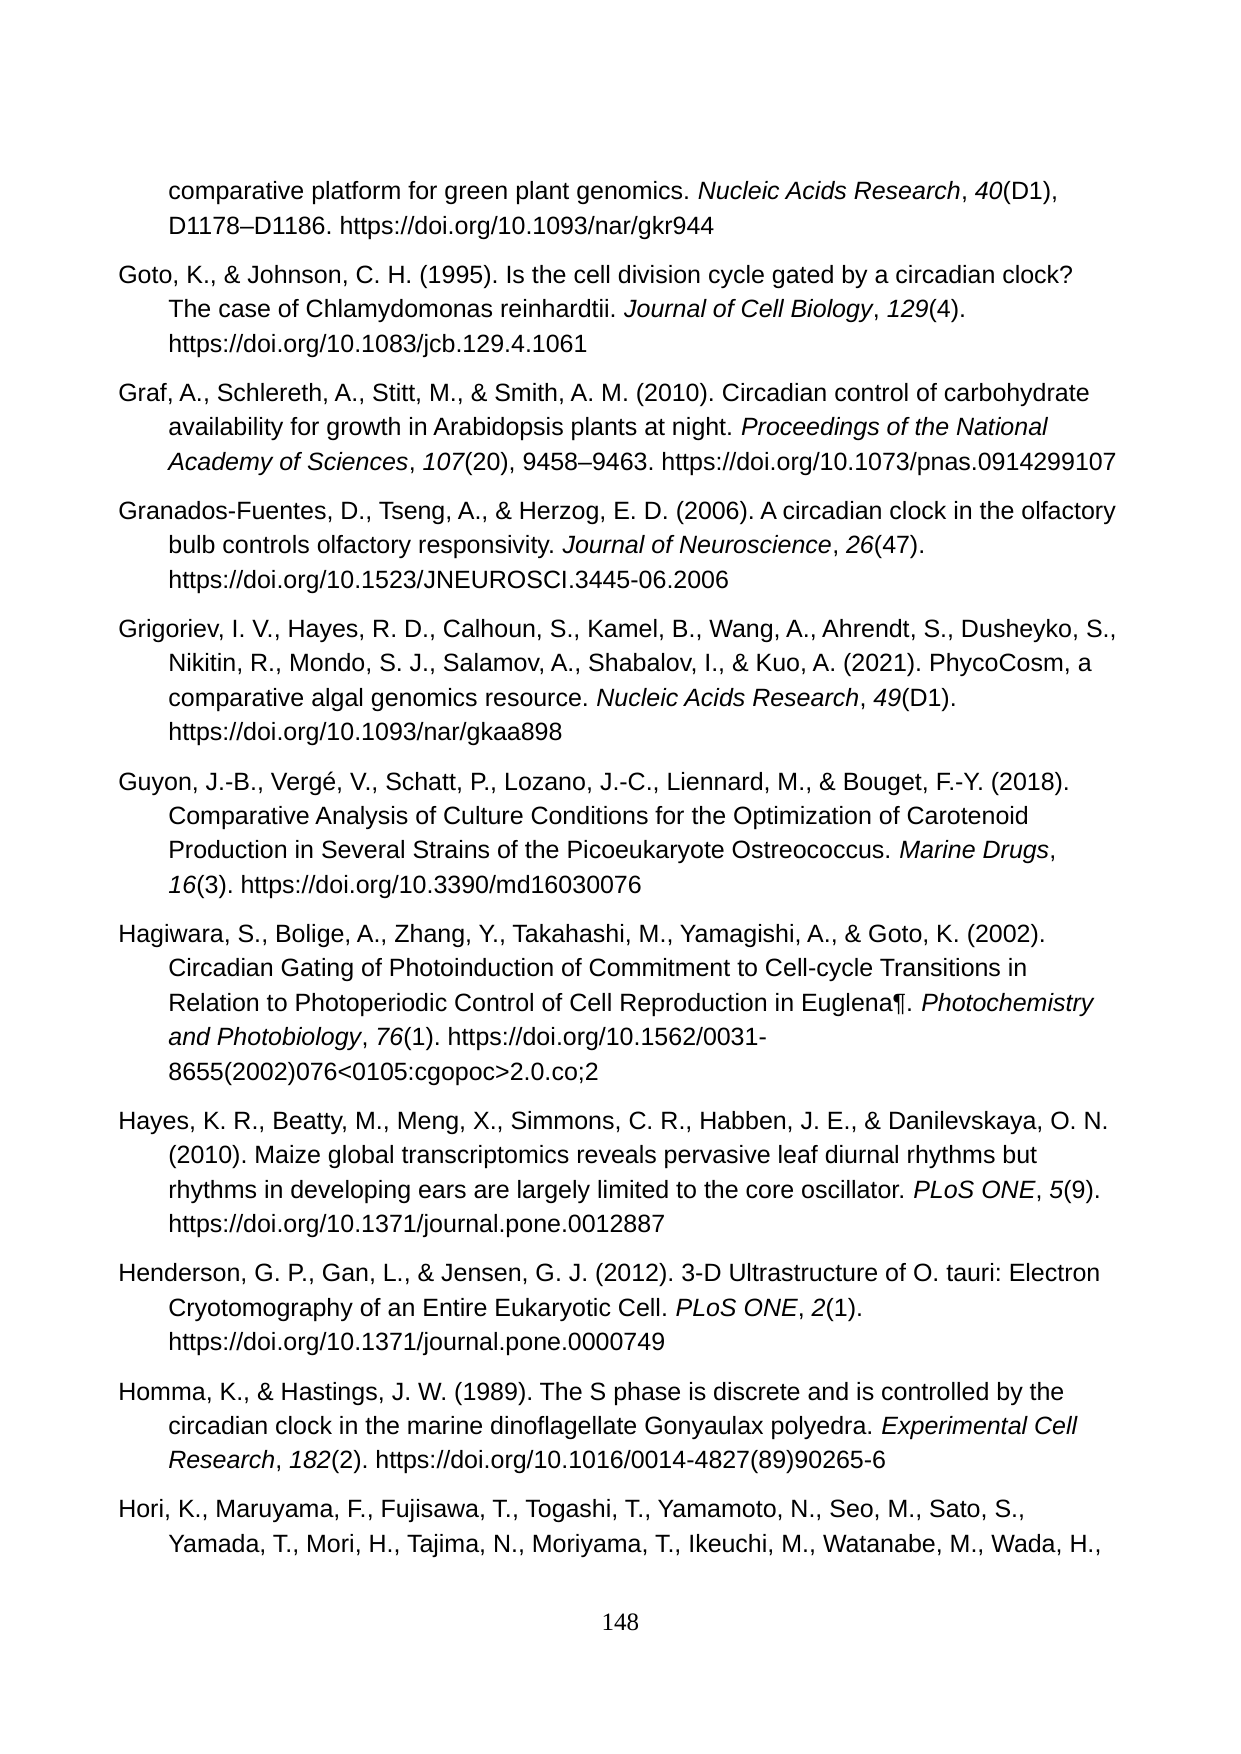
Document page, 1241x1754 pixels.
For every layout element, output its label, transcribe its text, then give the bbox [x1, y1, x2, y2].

text Homma, K., & Hastings, J. W. (1989). The S phase is discrete and is controlled by the circadian clock in the marine dinoflagellate Gonyaulax polyedra. Experimental Cell Research, 182(2). https://doi.org/10.1016/0014-4827(89)90265-6 [118, 1376, 1122, 1474]
text Hayes, K. R., Beatty, M., Meng, X., Simmons, C. R., Habben, J. E., & Danilevskaya, O. N. (2010). Maize global transcriptomics reveals pervasive leaf diurnal rhythms but rhythms in developing ears are largely limited to the core oscillator. PLoS ONE, 5(9). https://doi.org/10.1371/journal.pone.0012887 [118, 1106, 1122, 1238]
text comparative platform for green plant genomics. Nucleic Acids Research, 40(D1), D1178–D1186. https://doi.org/10.1093/nar/gkr944 [118, 176, 1122, 239]
text Goto, K., & Johnson, C. H. (1995). Is the cell division cycle gated by a circadian clock? The case of Chlamydomonas reinhardtii. Journal of Cell Biology, 129(4). https://doi.org/10.1083/jcb.129.4.1061 [118, 260, 1122, 358]
text Hori, K., Maruyama, F., Fujisawa, T., Togashi, T., Yamamoto, N., Seo, M., Sato, S., Yamada, T., Mori, H., Tajima, N., Moriyama, T., Ikeuchi, M., Watanabe, M., Wada, H., [118, 1494, 1122, 1558]
text Grigoriev, I. V., Hayes, R. D., Calhoun, S., Kamel, B., Wang, A., Ahrendt, S., Dusheyko, S., Nikitin, R., Mondo, S. J., Salamov, A., Shabalov, I., & Kuo, A. (2021). PhycoCosm, a comparative algal genomics resource. Nucleic Acids Research, 49(D1). https://doi.org/10.1093/nar/gkaa898 [118, 614, 1122, 746]
text Granados-Fuentes, D., Tseng, A., & Herzog, E. D. (2006). A circadian clock in the olfactory bulb controls olfactory responsivity. Journal of Neuroscience, 26(47). https://doi.org/10.1523/JNEUROSCI.3445-06.2006 [118, 496, 1122, 594]
text Henderson, G. P., Gan, L., & Jensen, G. J. (2012). 3-D Ultrastructure of O. tauri: Electron Cryotomography of an Entire Eukaryotic Cell. PLoS ONE, 2(1). https://doi.org/10.1371/journal.pone.0000749 [118, 1258, 1122, 1356]
text Hagiwara, S., Bolige, A., Zhang, Y., Takahashi, M., Yamagishi, A., & Goto, K. (2002). Circadian Gating of Photoinduction of Commitment to Cell-cycle Transitions in Relation to Photoperiodic Control of Cell Reproduction in Euglena¶. Photochemistry and Photobiology, 76(1). https://doi.org/10.1562/0031-8655(2002)076<0105:cgopoc>2.0.co;2 [118, 919, 1122, 1086]
text Graf, A., Schlereth, A., Stitt, M., & Smith, A. M. (2010). Circadian control of carbohydrate availability for growth in Arabidopsis plants at night. Proceedings of the National Academy of Sciences, 107(20), 9458–9463. https://doi.org/10.1073/pnas.0914299107 [118, 378, 1122, 476]
text Guyon, J.-B., Vergé, V., Schatt, P., Lozano, J.-C., Liennard, M., & Bouget, F.-Y. (2018). Comparative Analysis of Culture Conditions for the Optimization of Carotenoid Production in Several Strains of the Picoeukaryote Ostreococcus. Marine Drugs, 16(3). https://doi.org/10.3390/md16030076 [118, 766, 1122, 899]
